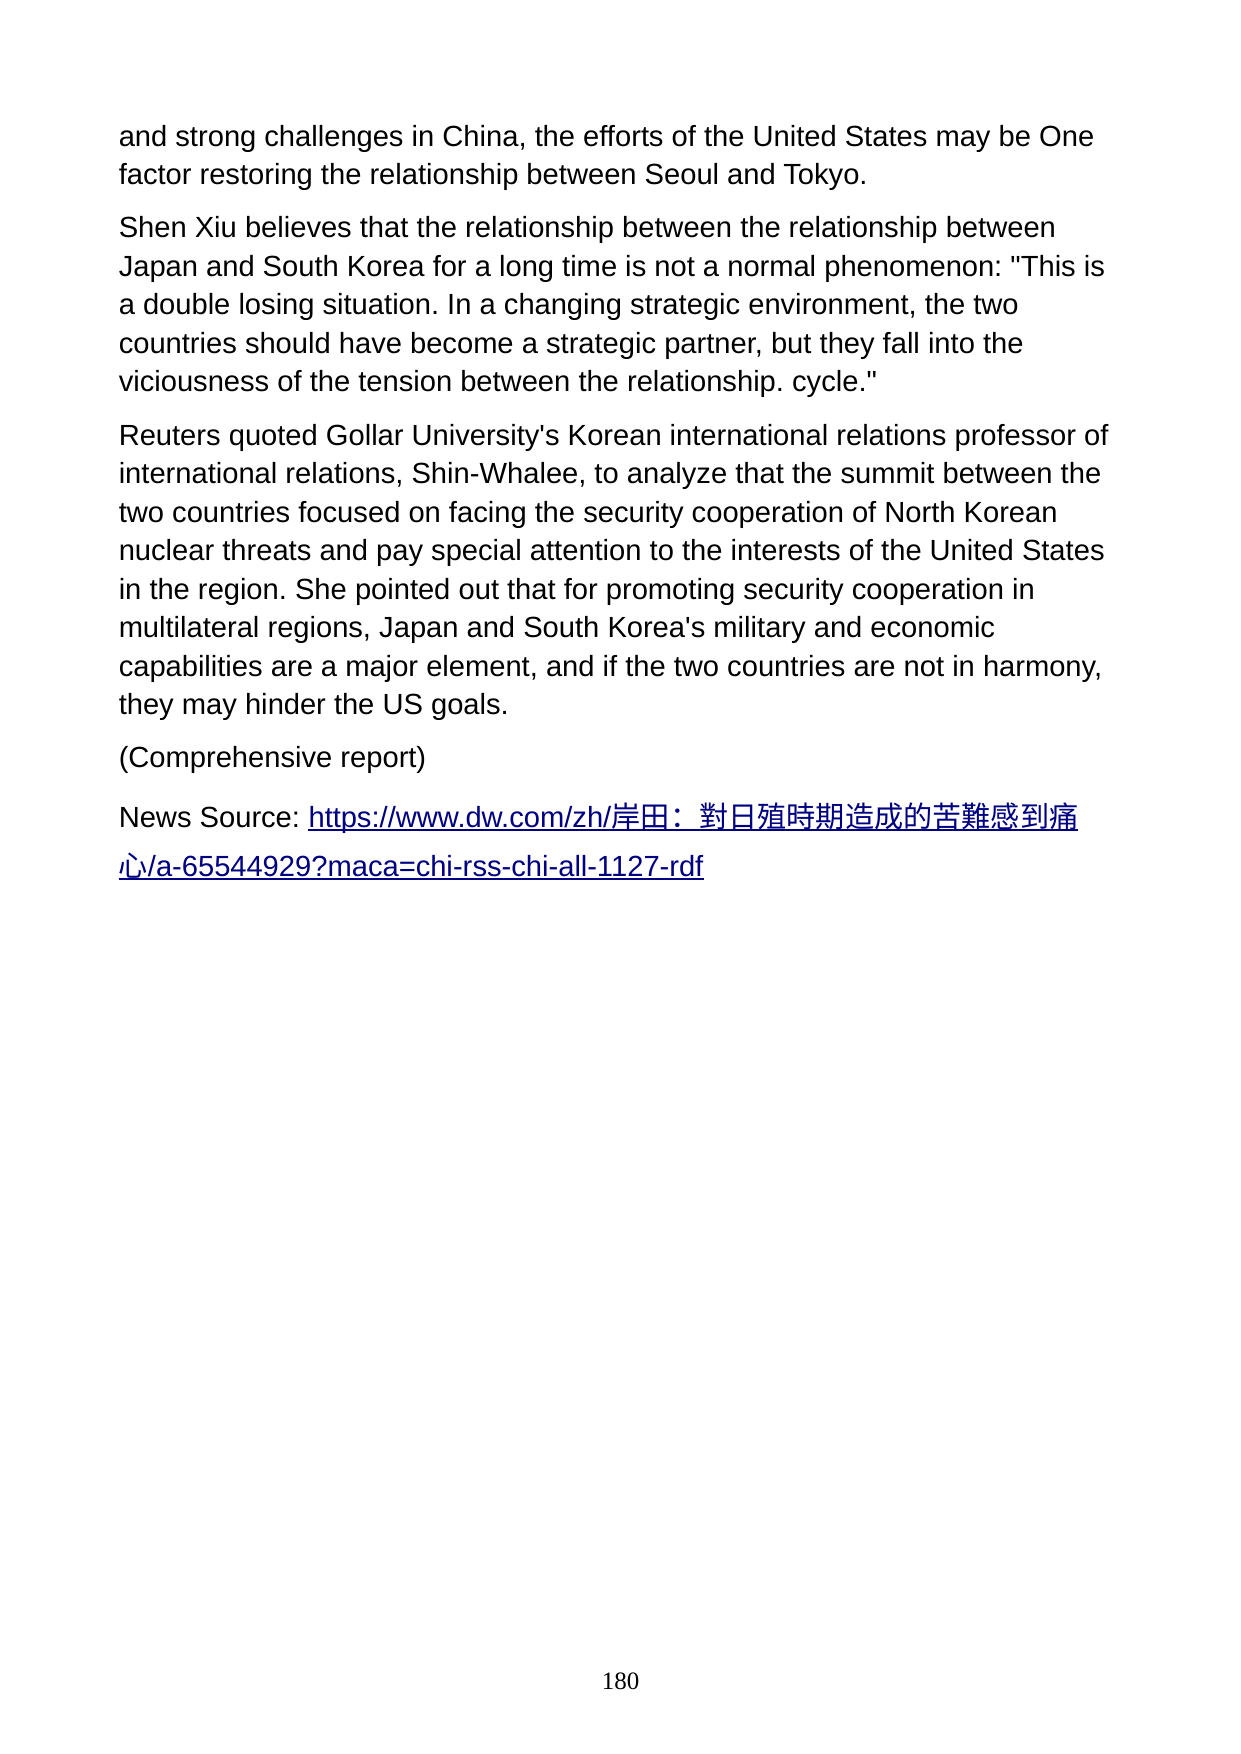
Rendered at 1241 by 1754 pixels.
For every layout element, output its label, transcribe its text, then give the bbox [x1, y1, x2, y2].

text (Comprehensive report) [118, 740, 1122, 774]
text and strong challenges in China, the efforts of the United States may be One factor restoring the relationship between Seoul and Tokyo. [118, 118, 1122, 191]
text Reuters quoted Gollar University's Korean international relations professor of international relations, Shin-Whalee, to analyze that the summit between the two countries focused on facing the security cooperation of North Korean nuclear threats and pay special attention to the interests of the United States in the region. She pointed out that for promoting security cooperation in multilateral regions, Japan and South Korea's military and economic capabilities are a major element, and if the two countries are not in harmony, they may hinder the US goals. [118, 417, 1122, 721]
text News Source: https://www.dw.com/zh/岸田：對日殖時期造成的苦難感到痛心/a-65544929?maca=chi-rss-chi-all-1127-rdf [118, 793, 1122, 884]
text Shen Xiu believes that the relationship between the relationship between Japan and South Korea for a long time is not a normal phenomenon: "This is a double losing situation. In a changing strategic environment, the two countries should have become a strategic partner, but they fall into the viciousness of the tension between the relationship. cycle." [118, 210, 1122, 398]
